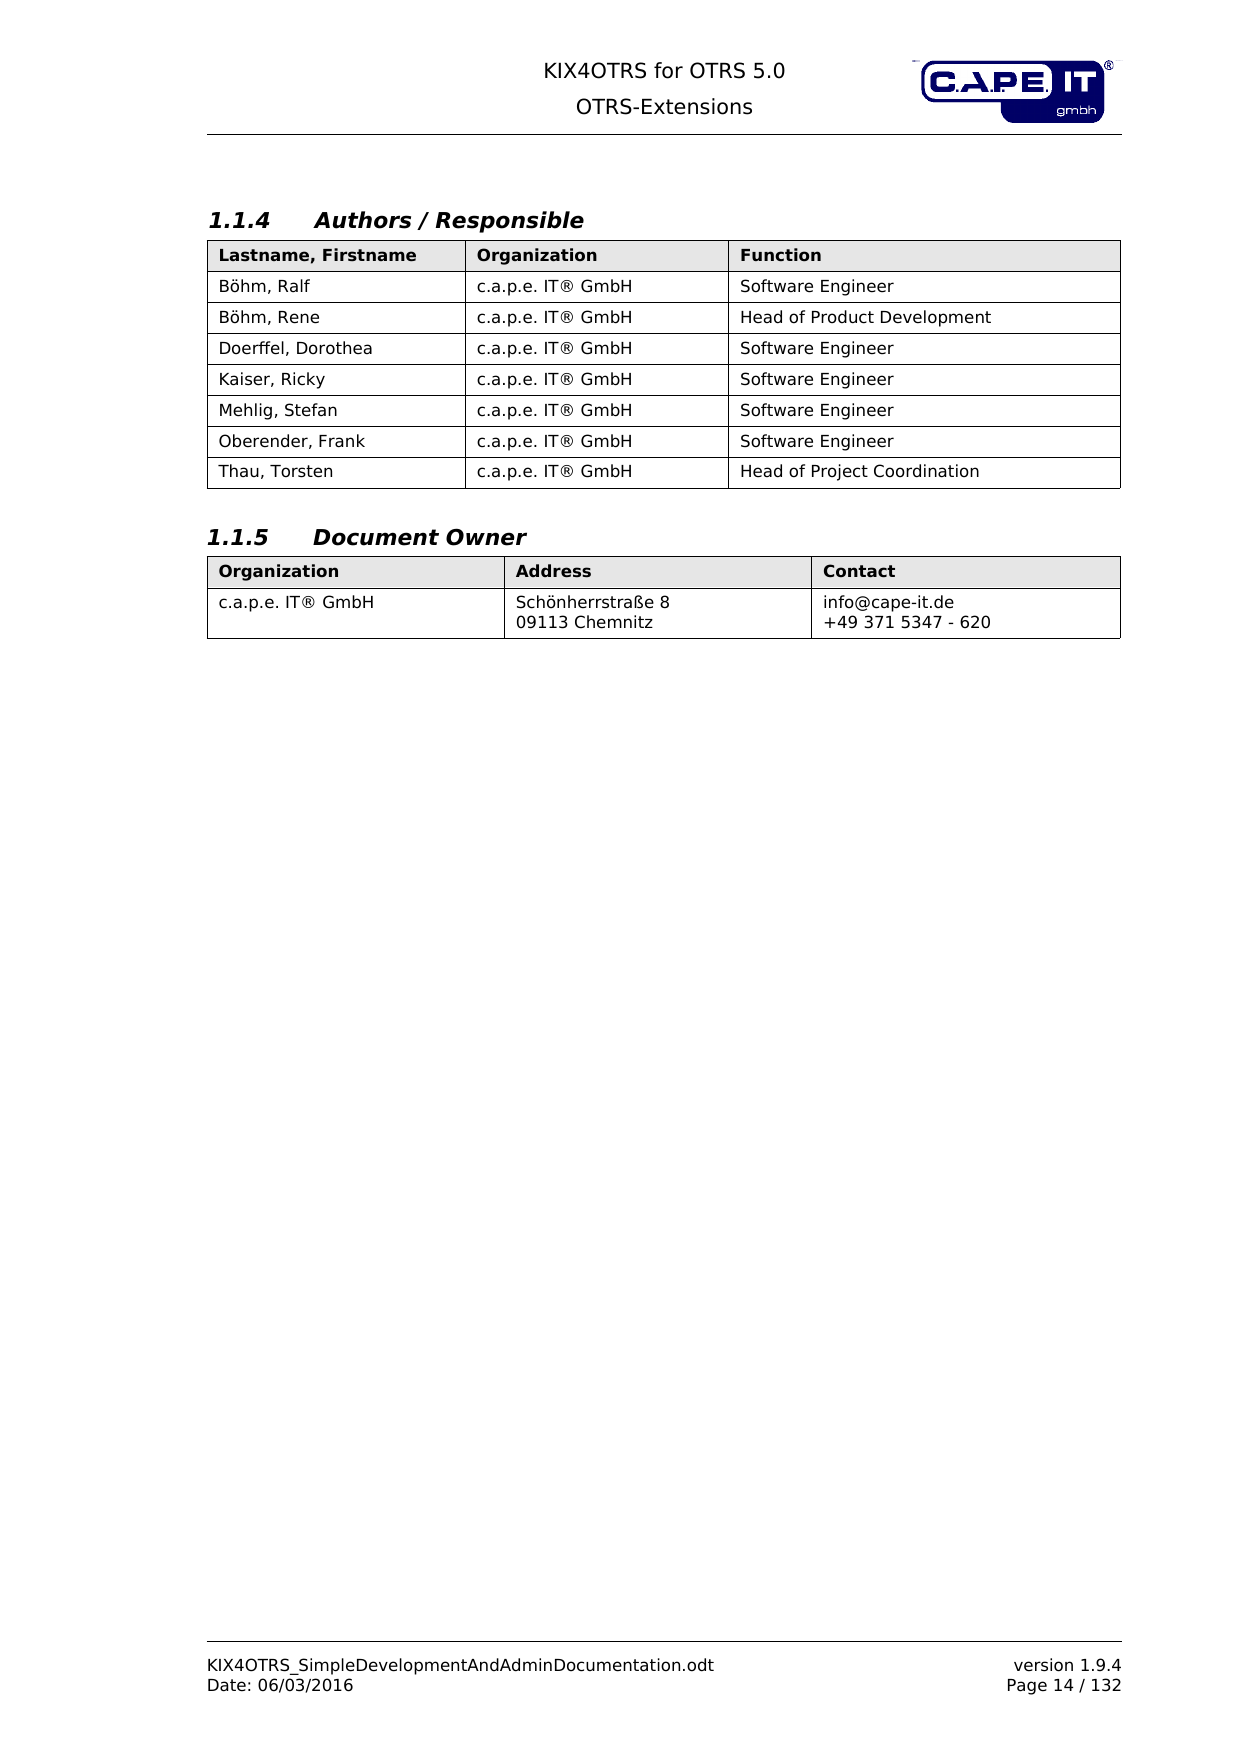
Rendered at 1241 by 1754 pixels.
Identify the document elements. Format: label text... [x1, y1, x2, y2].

table_cell c.a.p.e. IT® GmbH [466, 303, 728, 333]
table_cell Schönherrstraße 8 09113 Chemnitz [505, 589, 811, 638]
table_cell Software Engineer [729, 272, 1120, 302]
subtitle Document Owner [207, 525, 1122, 551]
table_cell Head of Project Coordination [729, 458, 1120, 487]
table_cell c.a.p.e. IT® GmbH [466, 334, 728, 364]
subtitle Authors / Responsible [208, 208, 1122, 234]
table_cell Oberender, Frank [208, 427, 465, 457]
table_cell Böhm, Rene [208, 303, 465, 333]
table_cell Head of Product Development [729, 303, 1120, 333]
table_cell Software Engineer [729, 365, 1120, 395]
table_cell Doerffel, Dorothea [208, 334, 465, 364]
table_header Address [505, 557, 811, 587]
table_cell c.a.p.e. IT® GmbH [466, 427, 728, 457]
table_cell Mehlig, Stefan [208, 396, 465, 426]
table_header Lastname, Firstname [208, 241, 465, 271]
table_header Organization [208, 557, 504, 587]
table_cell c.a.p.e. IT® GmbH [208, 589, 504, 638]
picture [921, 60, 1114, 123]
table_cell Software Engineer [729, 334, 1120, 364]
table_cell Kaiser, Ricky [208, 365, 465, 395]
table_cell Software Engineer [729, 427, 1120, 457]
table_cell Thau, Torsten [208, 458, 465, 487]
table_cell c.a.p.e. IT® GmbH [466, 272, 728, 302]
table_cell Software Engineer [729, 396, 1120, 426]
table_cell info@cape-it.de +49 371 5347 - 620 [812, 589, 1120, 638]
table_cell Böhm, Ralf [208, 272, 465, 302]
table_header Function [729, 241, 1120, 271]
table_cell c.a.p.e. IT® GmbH [466, 458, 728, 487]
table_header Organization [466, 241, 728, 271]
table_header Contact [812, 557, 1120, 587]
table_cell c.a.p.e. IT® GmbH [466, 396, 728, 426]
table_cell c.a.p.e. IT® GmbH [466, 365, 728, 395]
